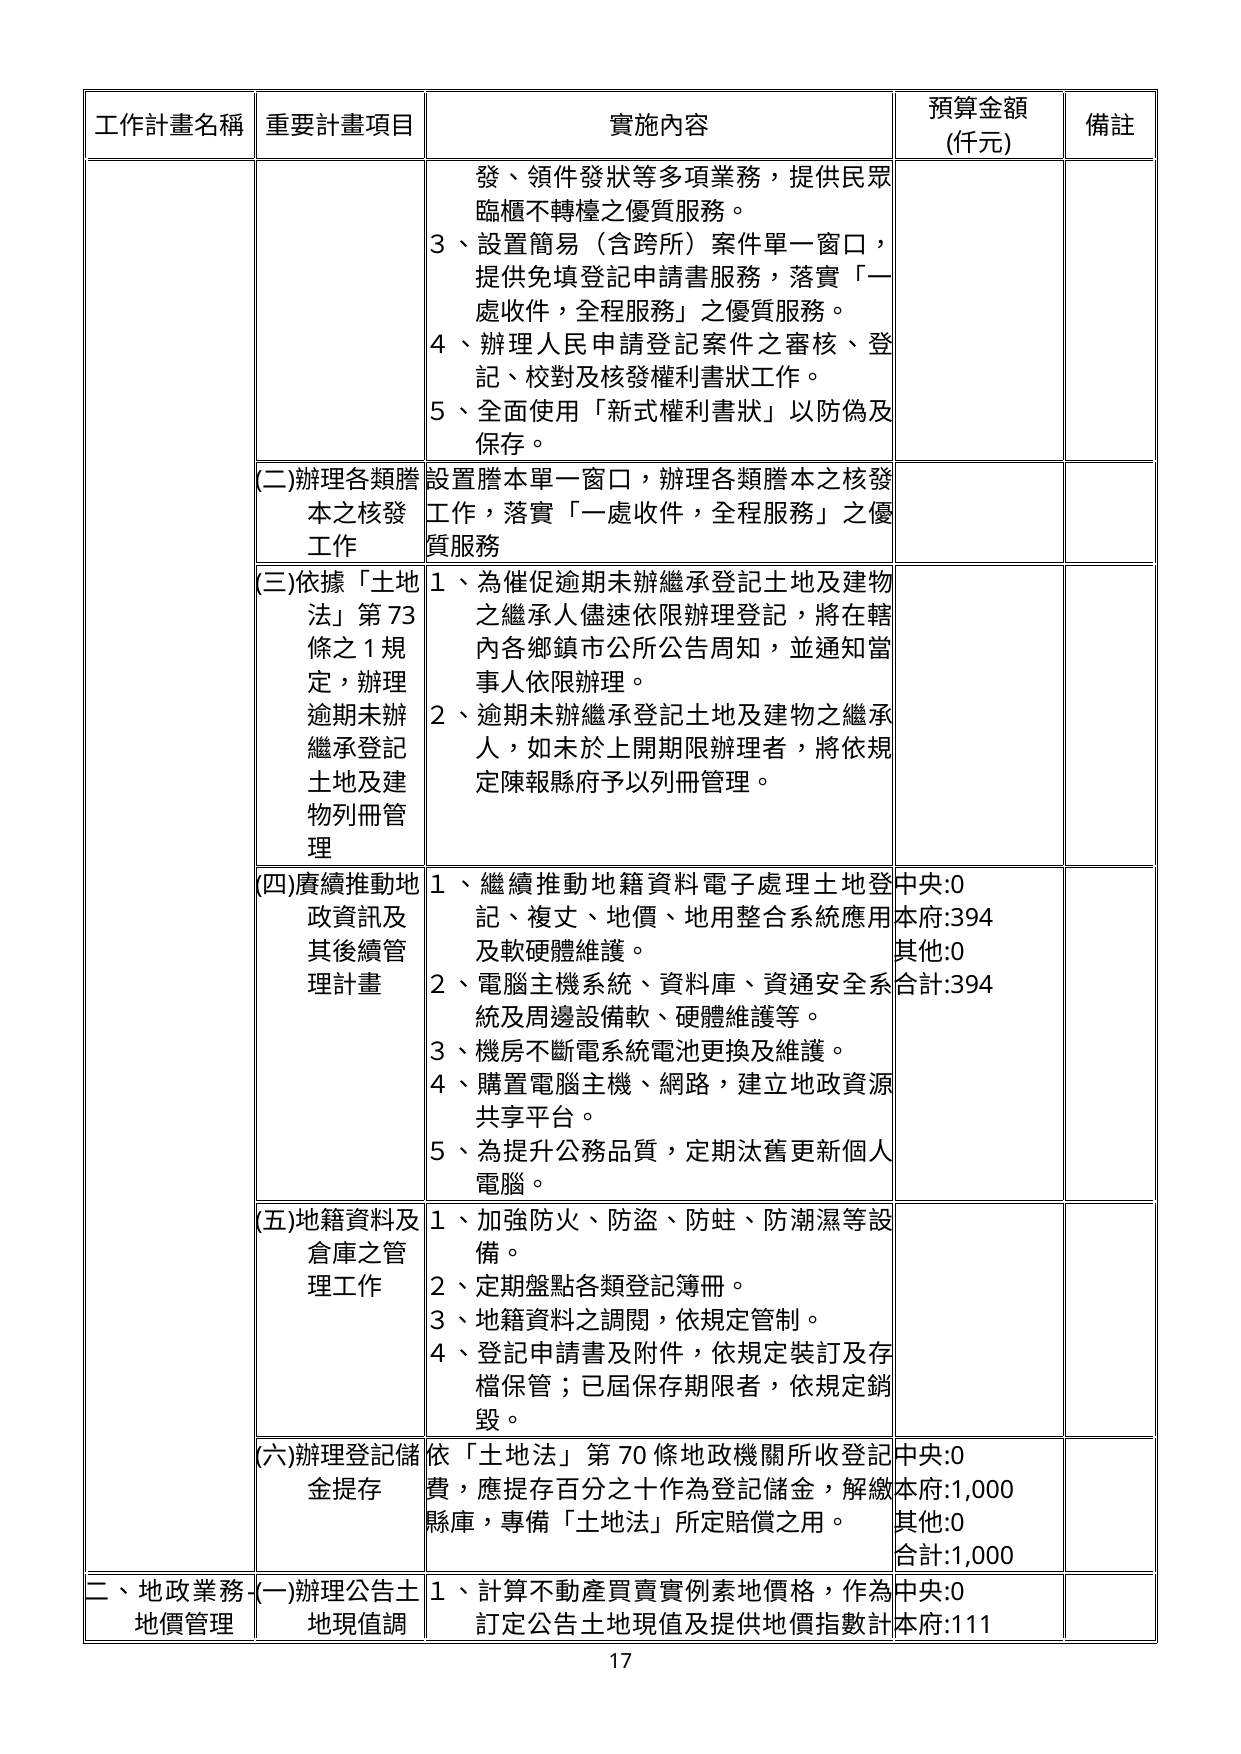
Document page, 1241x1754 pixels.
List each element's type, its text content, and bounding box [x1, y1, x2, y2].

table_cell [1064, 1436, 1156, 1571]
table_cell １、為催促逾期未辦繼承登記土地及建物之繼承人儘速依限辦理登記，將在轄內各鄉鎮市公所公告周知，並通知當事人依限辦理。 ２、逾期未辦繼承登記土地及建物之繼承人，如未於上開期限辦理者，將依規定陳報縣府予以列冊管理。 [427, 566, 892, 864]
table_cell 設置謄本單一窗口，辦理各類謄本之核發工作，落實「一處收件，全程服務」之優質服務 [427, 463, 892, 562]
table_cell [896, 161, 1063, 460]
table_cell (一)辦理公告土地現值調 [255, 1575, 425, 1640]
table_header 重要計畫項目 [255, 90, 425, 158]
table_cell １、繼續推動地籍資料電子處理土地登記、複丈、地價、地用整合系統應用及軟硬體維護。 ２、電腦主機系統、資料庫、資通安全系統及周邊設備軟、硬體維護等。 ３、機房不斷電系統電池更換及維護。 ４、購置電腦主機、網路，建立地政資源共享平台。 ５、為提升公務品質，定期汰舊更新個人電腦。 [427, 868, 892, 1200]
table_cell 中央:0 本府:1,000 其他:0 合計:1,000 [896, 1439, 1063, 1571]
table_cell [1064, 1571, 1156, 1640]
table_cell [1064, 460, 1156, 562]
table_cell 發、領件發狀等多項業務，提供民眾臨櫃不轉檯之優質服務。 ３、設置簡易（含跨所）案件單一窗口，提供免填登記申請書服務，落實「一處收件，全程服務」之優質服務。 ４、辦理人民申請登記案件之審核、登記、校對及核發權利書狀工作。 ５、全面使用「新式權利書狀」以防偽及保存。 [427, 161, 892, 460]
table_cell １、計算不動產買賣實例素地價格，作為訂定公告土地現值及提供地價指數計 [425, 1571, 893, 1640]
table_cell 二、地政業務-地價管理 [84, 1571, 255, 1640]
table_header 工作計畫名稱 [84, 90, 255, 158]
table_cell [257, 161, 424, 460]
table_cell (六)辦理登記儲金提存 [257, 1439, 424, 1571]
table_header 預算金額 (仟元) [894, 90, 1064, 158]
table_cell (三)依據「土地法」第73條之1規定，辦理逾期未辦繼承登記土地及建物列冊管理 [257, 566, 424, 864]
table_cell [1064, 562, 1156, 864]
table_cell (四)賡續推動地政資訊及其後續管理計畫 [257, 868, 424, 1200]
table_header 實施內容 [425, 90, 893, 158]
table_cell (二)辦理各類謄本之核發工作 [257, 463, 424, 562]
table_header 備註 [1064, 90, 1156, 158]
table_cell [896, 463, 1063, 562]
table_cell [1066, 865, 1156, 1200]
table_cell 中央:0 本府:111 [894, 1575, 1064, 1640]
table_cell (五)地籍資料及倉庫之管理工作 [257, 1204, 424, 1436]
table_cell [84, 158, 255, 1571]
table_cell [896, 566, 1063, 864]
table_cell [896, 1204, 1063, 1436]
table_cell 中央:0 本府:394 其他:0 合計:394 [896, 868, 1063, 1200]
table_cell 依「土地法」第70條地政機關所收登記費，應提存百分之十作為登記儲金，解繳縣庫，專備「土地法」所定賠償之用。 [427, 1439, 892, 1571]
table_cell １、加強防火、防盜、防蛀、防潮濕等設備。 ２、定期盤點各類登記簿冊。 ３、地籍資料之調閱，依規定管制。 ４、登記申請書及附件，依規定裝訂及存檔保管；已屆保存期限者，依規定銷毀。 [427, 1204, 892, 1436]
table_cell [1064, 158, 1156, 460]
table_cell [1064, 1200, 1156, 1436]
